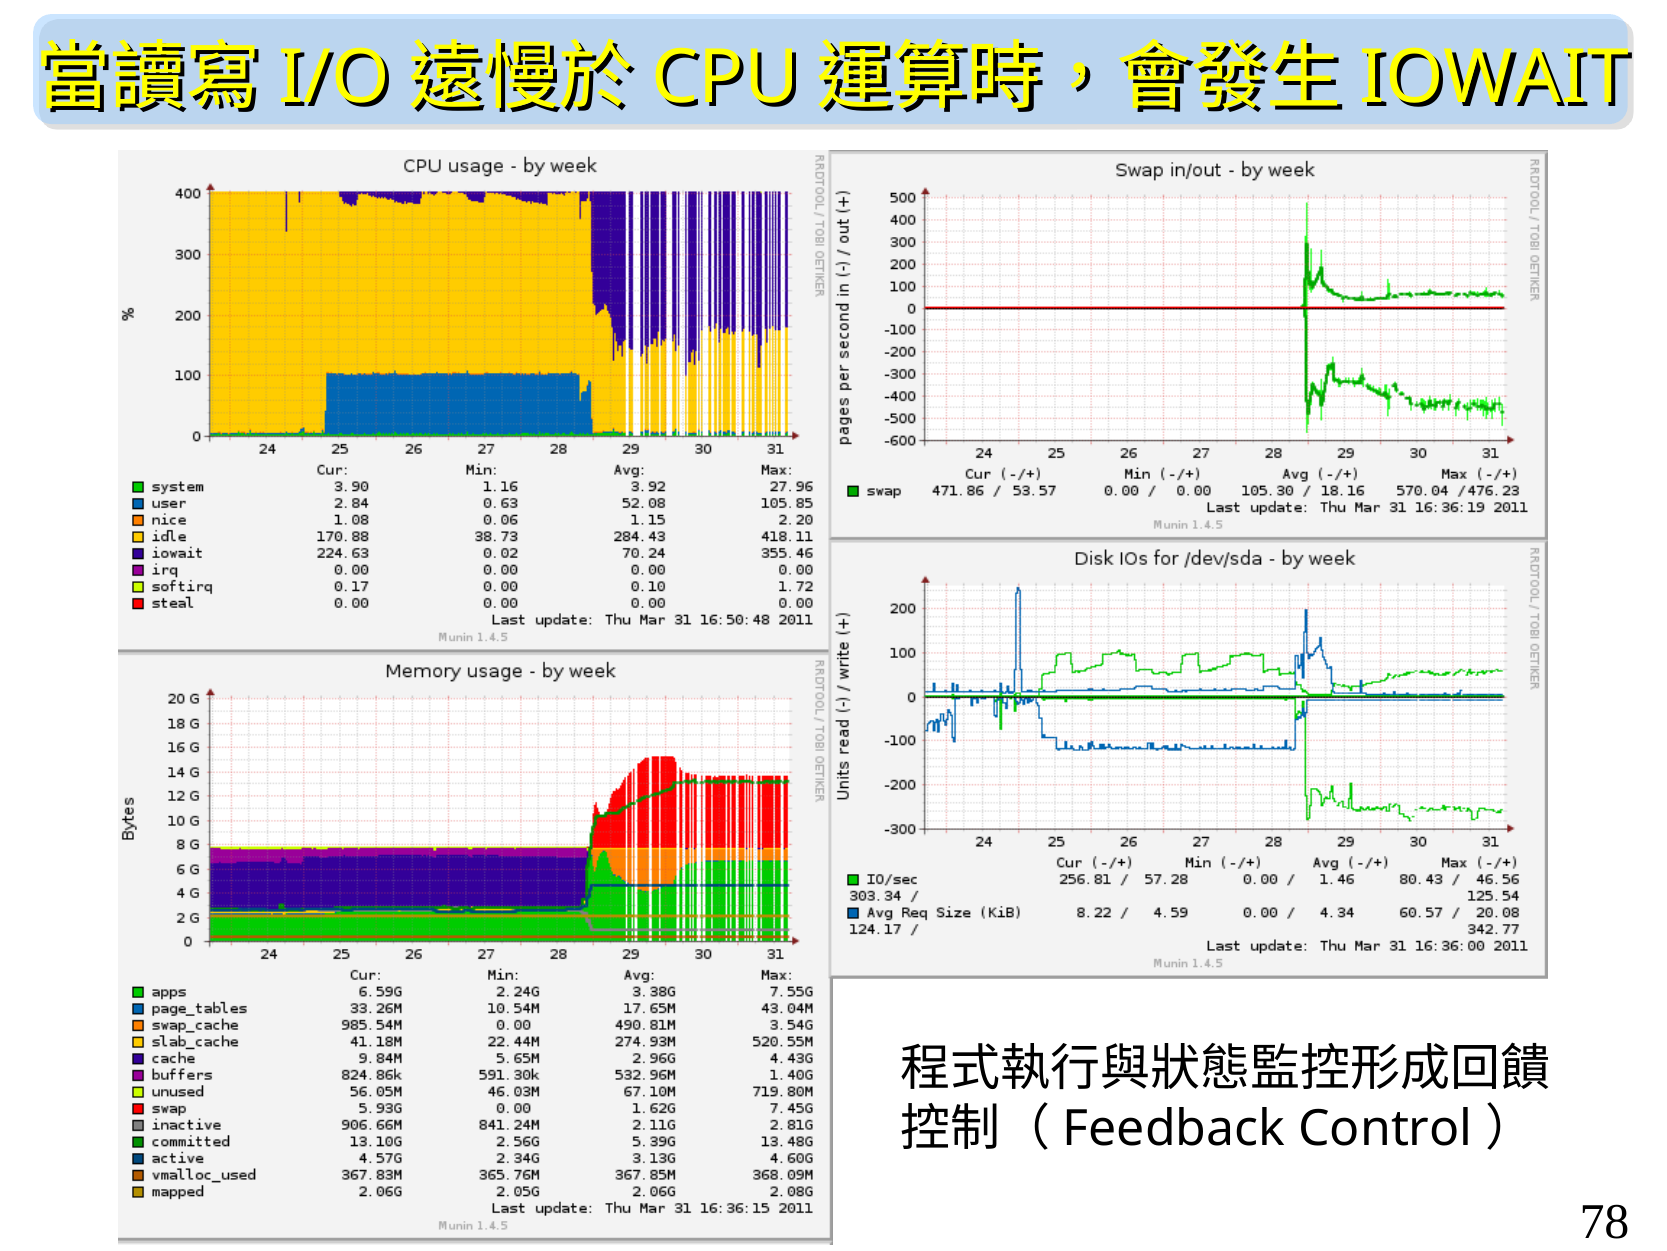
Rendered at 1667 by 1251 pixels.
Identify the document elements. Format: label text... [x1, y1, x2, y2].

title 當讀寫I/O遠慢於CPU運算時，會發生IOWAIT [0, 7, 1665, 148]
text_box 程式執行與狀態監控形成回饋控制（Feedback Control） [885, 1027, 1595, 1163]
picture [118, 150, 1548, 1245]
